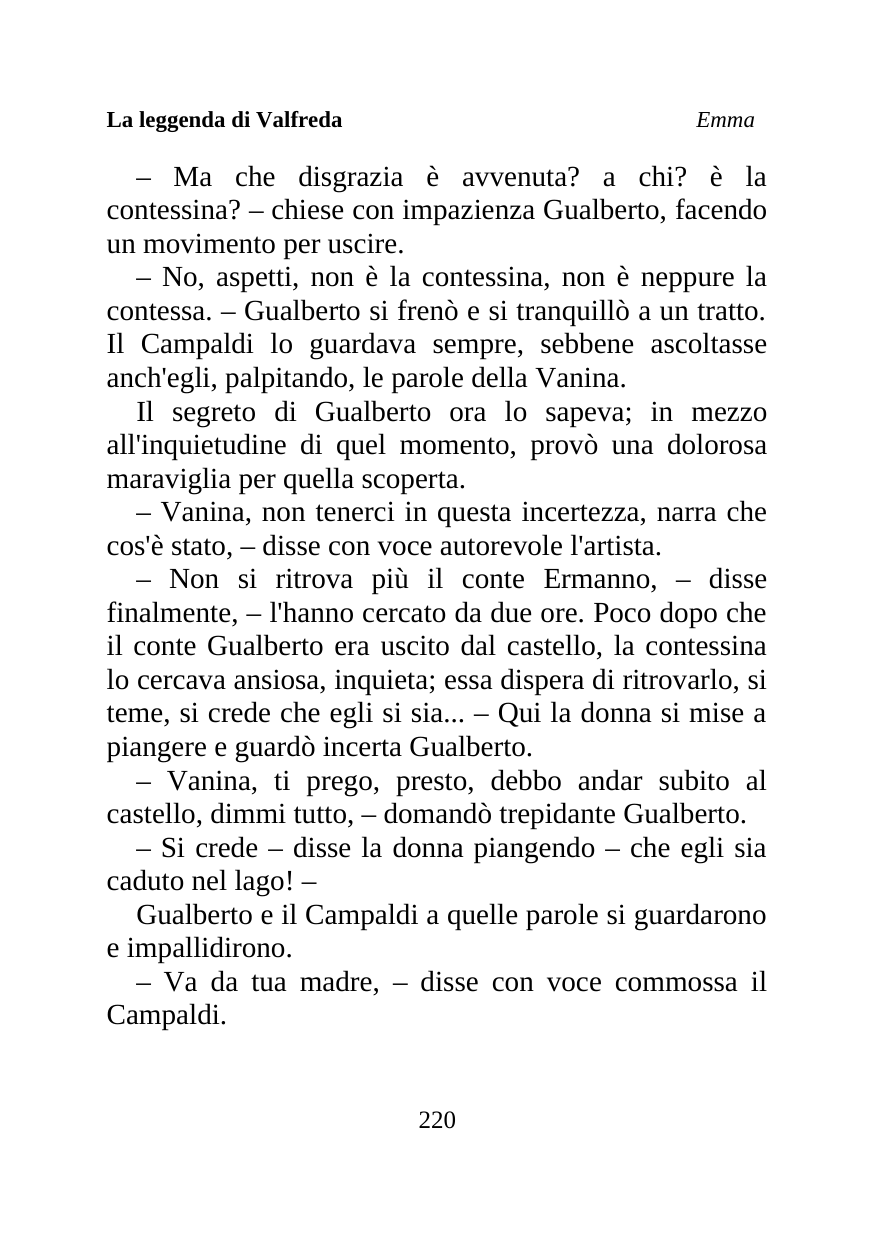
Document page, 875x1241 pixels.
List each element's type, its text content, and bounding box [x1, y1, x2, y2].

text Il segreto di Gualberto ora lo sapeva; in mezzo all'inquietudine di quel momento, provò una dolorosa maraviglia per quella scoperta. [106, 394, 768, 494]
text – Si crede – disse la donna piangendo – che egli sia caduto nel lago! – [106, 830, 768, 897]
text – Non si ritrova più il conte Ermanno, – disse finalmente, – l'hanno cercato da due ore. Poco dopo che il conte Gualberto era uscito dal castello, la contessina lo cercava ansiosa, inquieta; essa dispera di ritrovarlo, si teme, si crede che egli si sia... – Qui la donna si mise a piangere e guardò incerta Gualberto. [106, 561, 768, 763]
text – Ma che disgrazia è avvenuta? a chi? è la contessina? – chiese con impazienza Gualberto, facendo un movimento per uscire. [106, 159, 768, 259]
text – Vanina, ti prego, presto, debbo andar subito al castello, dimmi tutto, – domandò trepidante Gualberto. [106, 763, 768, 830]
text – No, aspetti, non è la contessina, non è neppure la contessa. – Gualberto si frenò e si tranquillò a un tratto. Il Campaldi lo guardava sempre, sebbene ascoltasse anch'egli, palpitando, le parole della Vanina. [106, 259, 768, 394]
text Gualberto e il Campaldi a quelle parole si guardarono e impallidirono. [106, 897, 768, 964]
text – Va da tua madre, – disse con voce commossa il Campaldi. [106, 964, 768, 1031]
text – Vanina, non tenerci in questa incertezza, narra che cos'è stato, – disse con voce autorevole l'artista. [106, 494, 768, 561]
